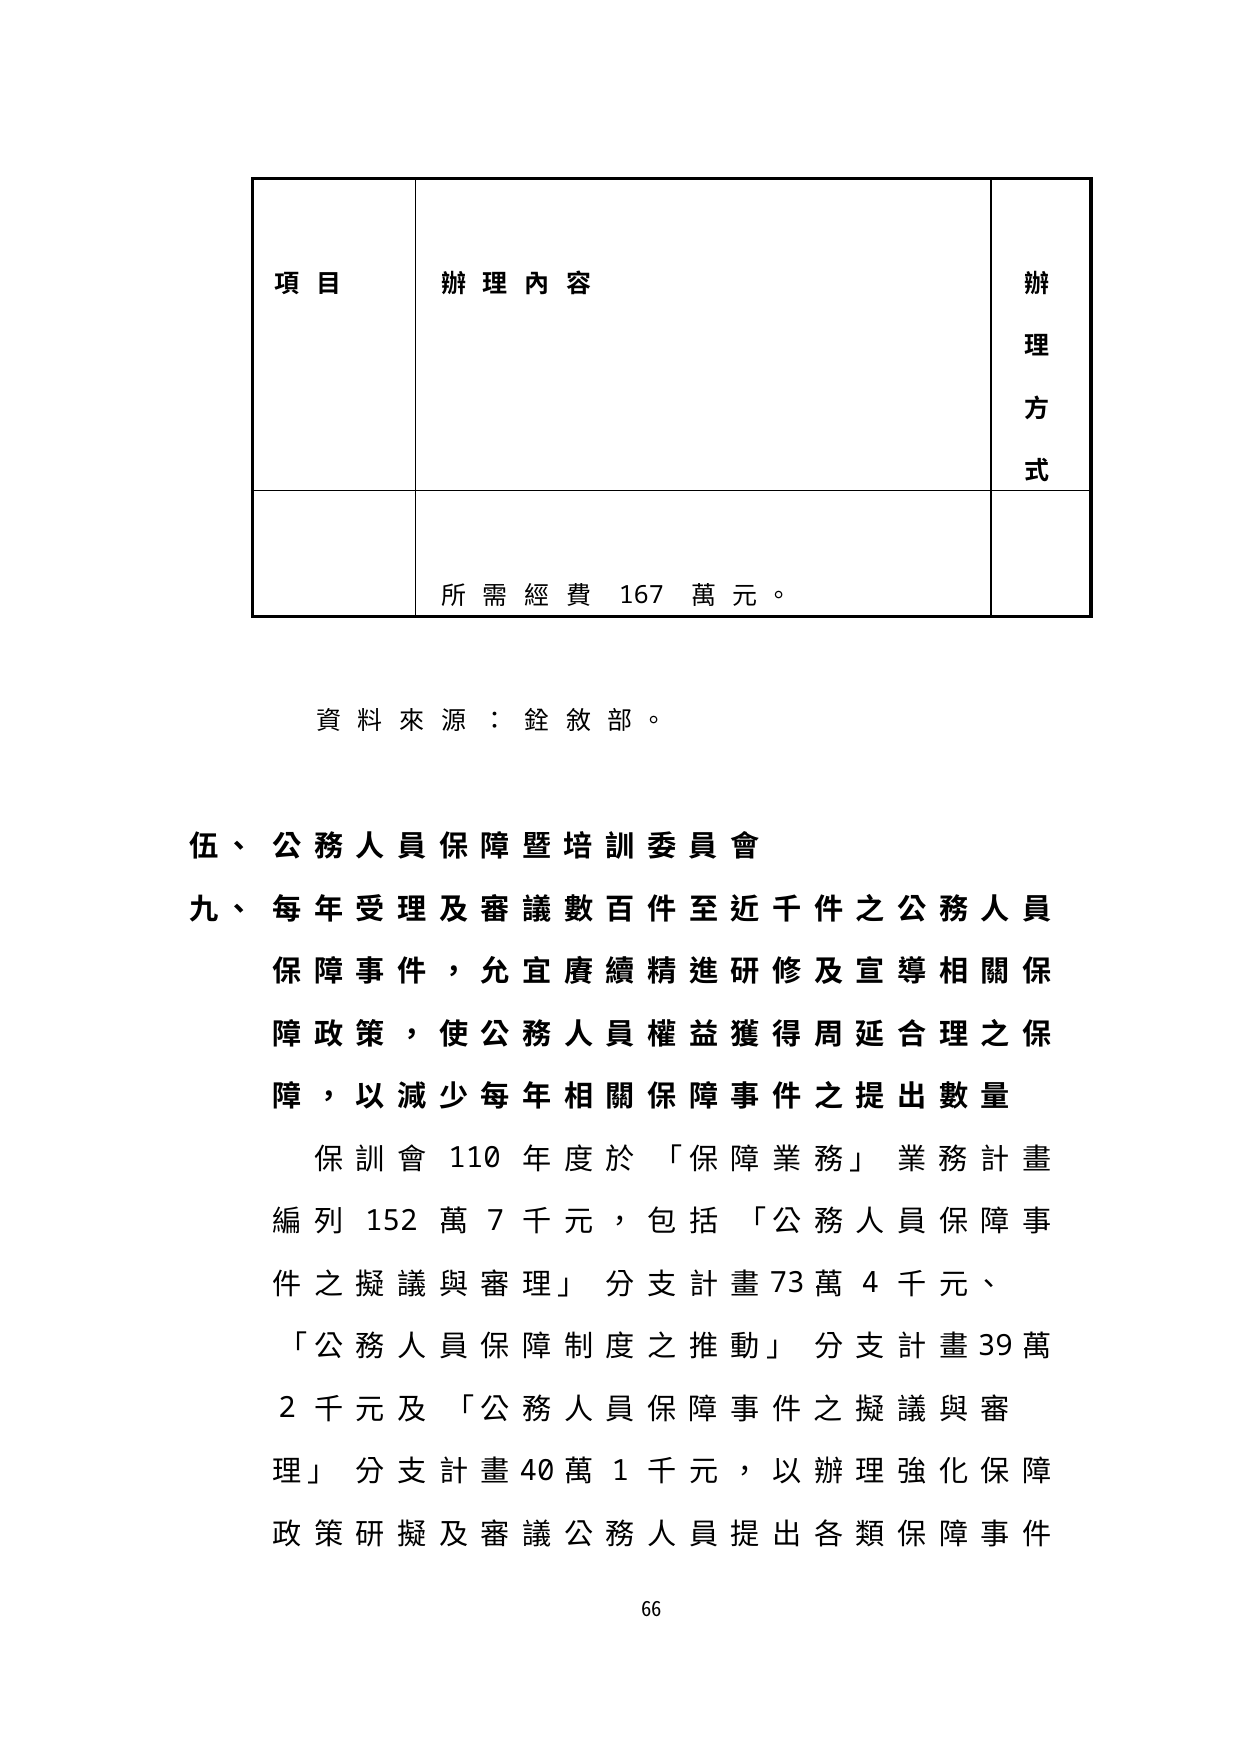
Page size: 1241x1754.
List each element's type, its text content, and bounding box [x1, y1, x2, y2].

table_header 辦理方式 [992, 180, 1089, 490]
text 九、每年受理及審議數百件至近千件之公務人員保障事件，允宜賡續精進研修及宣導相關保障政策，使公務人員權益獲得周延合理之保障，以減少每年相關保障事件之提出數量 [183, 865, 1058, 1115]
table_cell [254, 491, 415, 615]
table_cell 所需經費167萬元。 [416, 491, 990, 615]
text 伍、公務人員保障暨培訓委員會 [183, 802, 1058, 865]
text 資料來源：銓敘部。 [183, 677, 1058, 740]
table_cell [992, 491, 1089, 615]
table_header 項目 [254, 180, 415, 490]
text 保訓會110年度於「保障業務」業務計畫編列152萬7千元，包括「公務人員保障事件之擬議與審理」分支計畫73萬4千元、「公務人員保障制度之推動」分支計畫39萬2千元及「公務人員保障事件之擬議與審理」分支計畫40萬1千元，以辦理強化保障政策研擬及審議公務人員提出各類保障事件 [242, 1115, 1058, 1552]
table_header 辦理內容 [416, 180, 990, 490]
